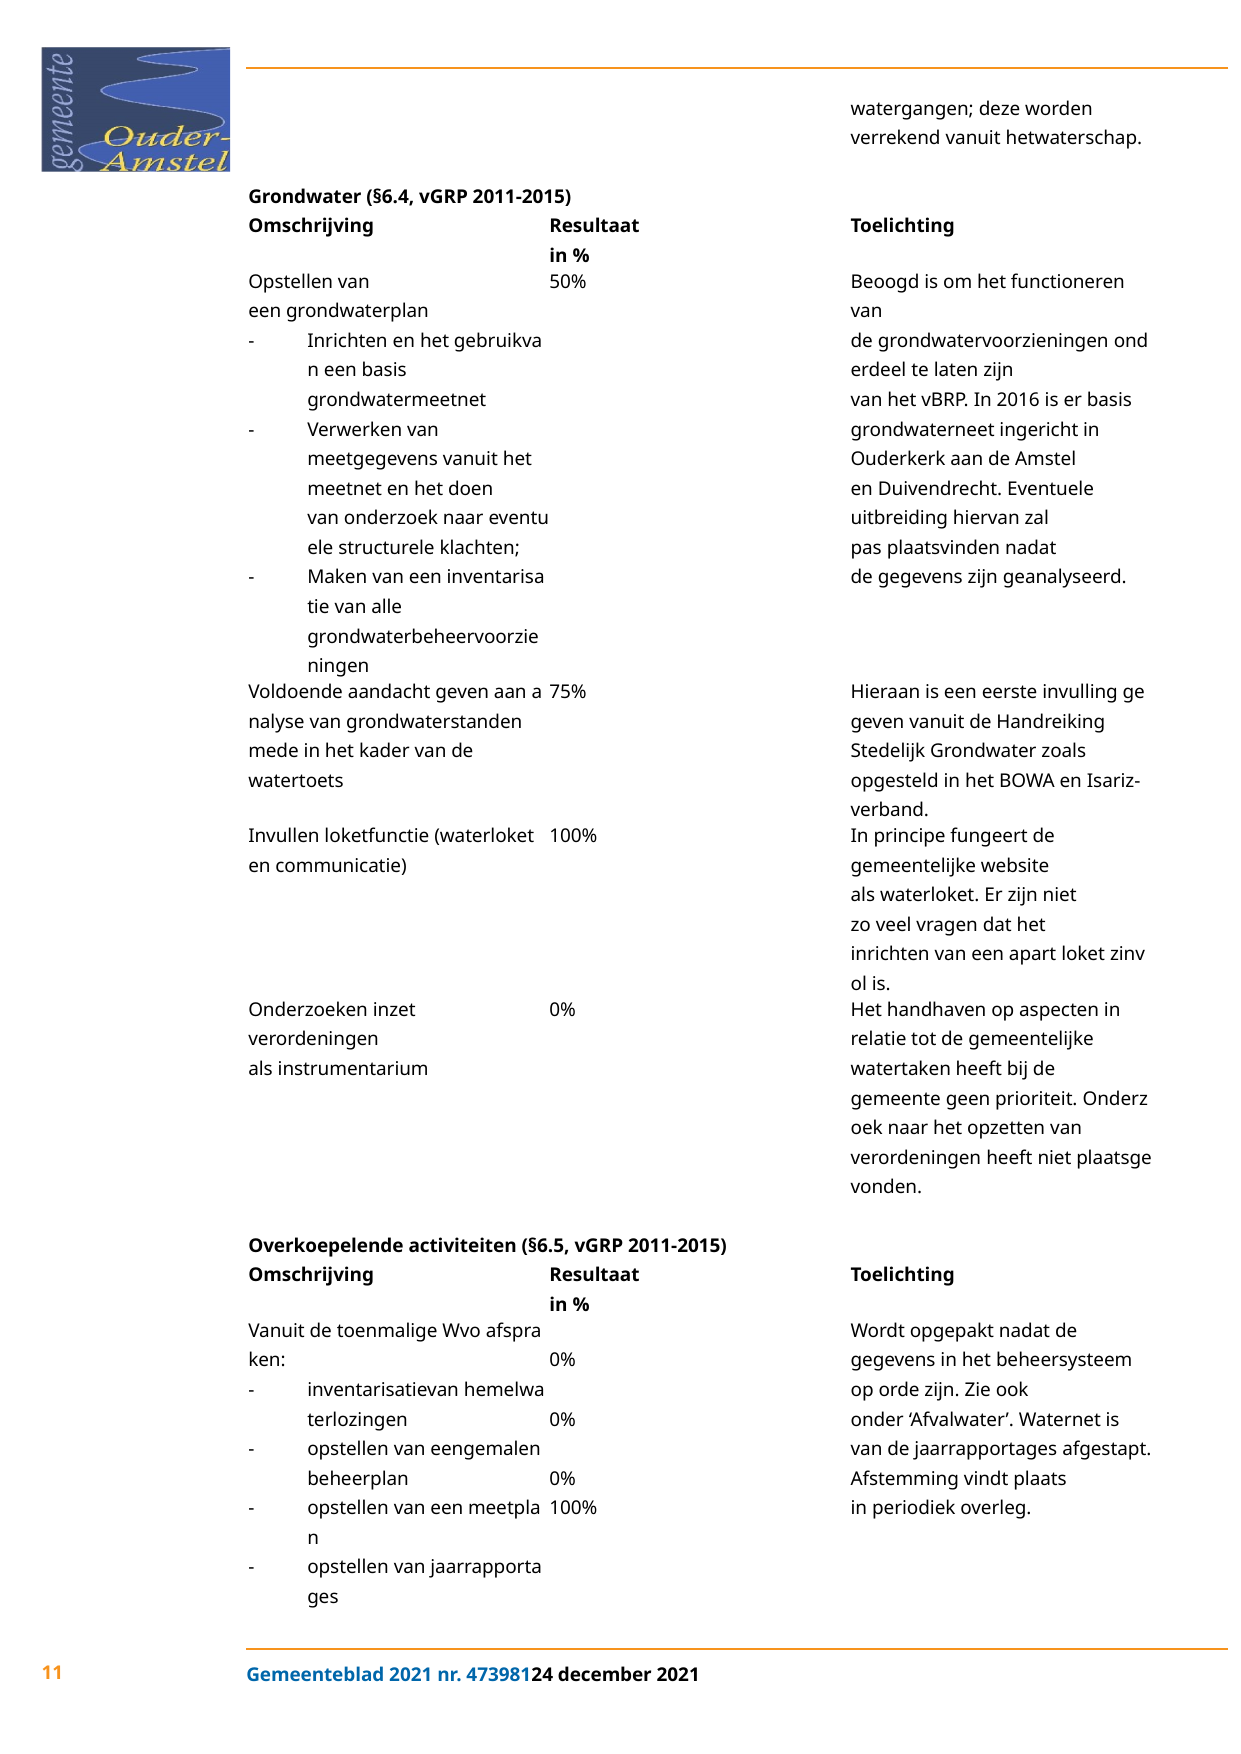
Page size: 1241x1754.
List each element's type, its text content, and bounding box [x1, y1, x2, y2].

table_cell 0% [549, 996, 850, 1199]
table_cell [248, 95, 549, 150]
table_cell Vanuit de toenmalige Wvo afspraken: inventarisatievan hemelwaterlozingen opstellen van eengemalenbeheerplan opstellen van een meetplan opstellen van jaarrapportages [248, 1317, 549, 1609]
table_cell Onderzoeken inzet verordeningen als instrumentarium [248, 996, 549, 1199]
table_cell Voldoende aandacht geven aan analyse van grondwaterstanden mede in het kader van de watertoets [248, 678, 549, 822]
text Grondwater (§6.4, vGRP 2011-2015) [248, 183, 1152, 209]
table_cell 100% [549, 822, 850, 996]
table_header Resultaat in % [549, 1262, 850, 1317]
table_cell Beoogd is om het functioneren van de grondwatervoorzieningen onderdeel te laten zijn van het vBRP. In 2016 is er basis grondwaterneet ingericht in Ouderkerk aan de Amstel en Duivendrecht. Eventuele uitbreiding hiervan zal pas plaatsvinden nadat de gegevens zijn geanalyseerd. [850, 268, 1152, 678]
table_cell Invullen loketfunctie (waterloket en communicatie) [248, 822, 549, 996]
table_cell Opstellen van een grondwaterplan Inrichten en het gebruikvan een basis grondwatermeetnet Verwerken van meetgegevens vanuit het meetnet en het doen van onderzoek naar eventuele structurele klachten; Maken van een inventarisatie van alle grondwaterbeheervoorzieningen [248, 268, 549, 678]
table_cell 75% [549, 678, 850, 822]
table_header Omschrijving [248, 213, 549, 268]
table_cell watergangen; deze worden verrekend vanuit hetwaterschap. [850, 95, 1152, 150]
table_cell 50% [549, 268, 850, 678]
table_cell 0% 0% 0% 100% [549, 1317, 850, 1609]
table_cell Hieraan is een eerste invulling gegeven vanuit de Handreiking Stedelijk Grondwater zoals opgesteld in het BOWA en Isariz-verband. [850, 678, 1152, 822]
table_cell [549, 95, 850, 150]
table_header Toelichting [850, 213, 1152, 268]
table_header Omschrijving [248, 1262, 549, 1317]
table_cell In principe fungeert de gemeentelijke website als waterloket. Er zijn niet zo veel vragen dat het inrichten van een apart loket zinvol is. [850, 822, 1152, 996]
text Overkoepelende activiteiten (§6.5, vGRP 2011-2015) [248, 1232, 1152, 1258]
table_header Toelichting [850, 1262, 1152, 1317]
table_cell Het handhaven op aspecten in relatie tot de gemeentelijke watertaken heeft bij de gemeente geen prioriteit. Onderzoek naar het opzetten van verordeningen heeft niet plaatsgevonden. [850, 996, 1152, 1199]
picture [41, 47, 231, 172]
table_cell Wordt opgepakt nadat de gegevens in het beheersysteem op orde zijn. Zie ook onder ‘Afvalwater’. Waternet is van de jaarrapportages afgestapt. Afstemming vindt plaats in periodiek overleg. [850, 1317, 1152, 1609]
table_header Resultaat in % [549, 213, 850, 268]
